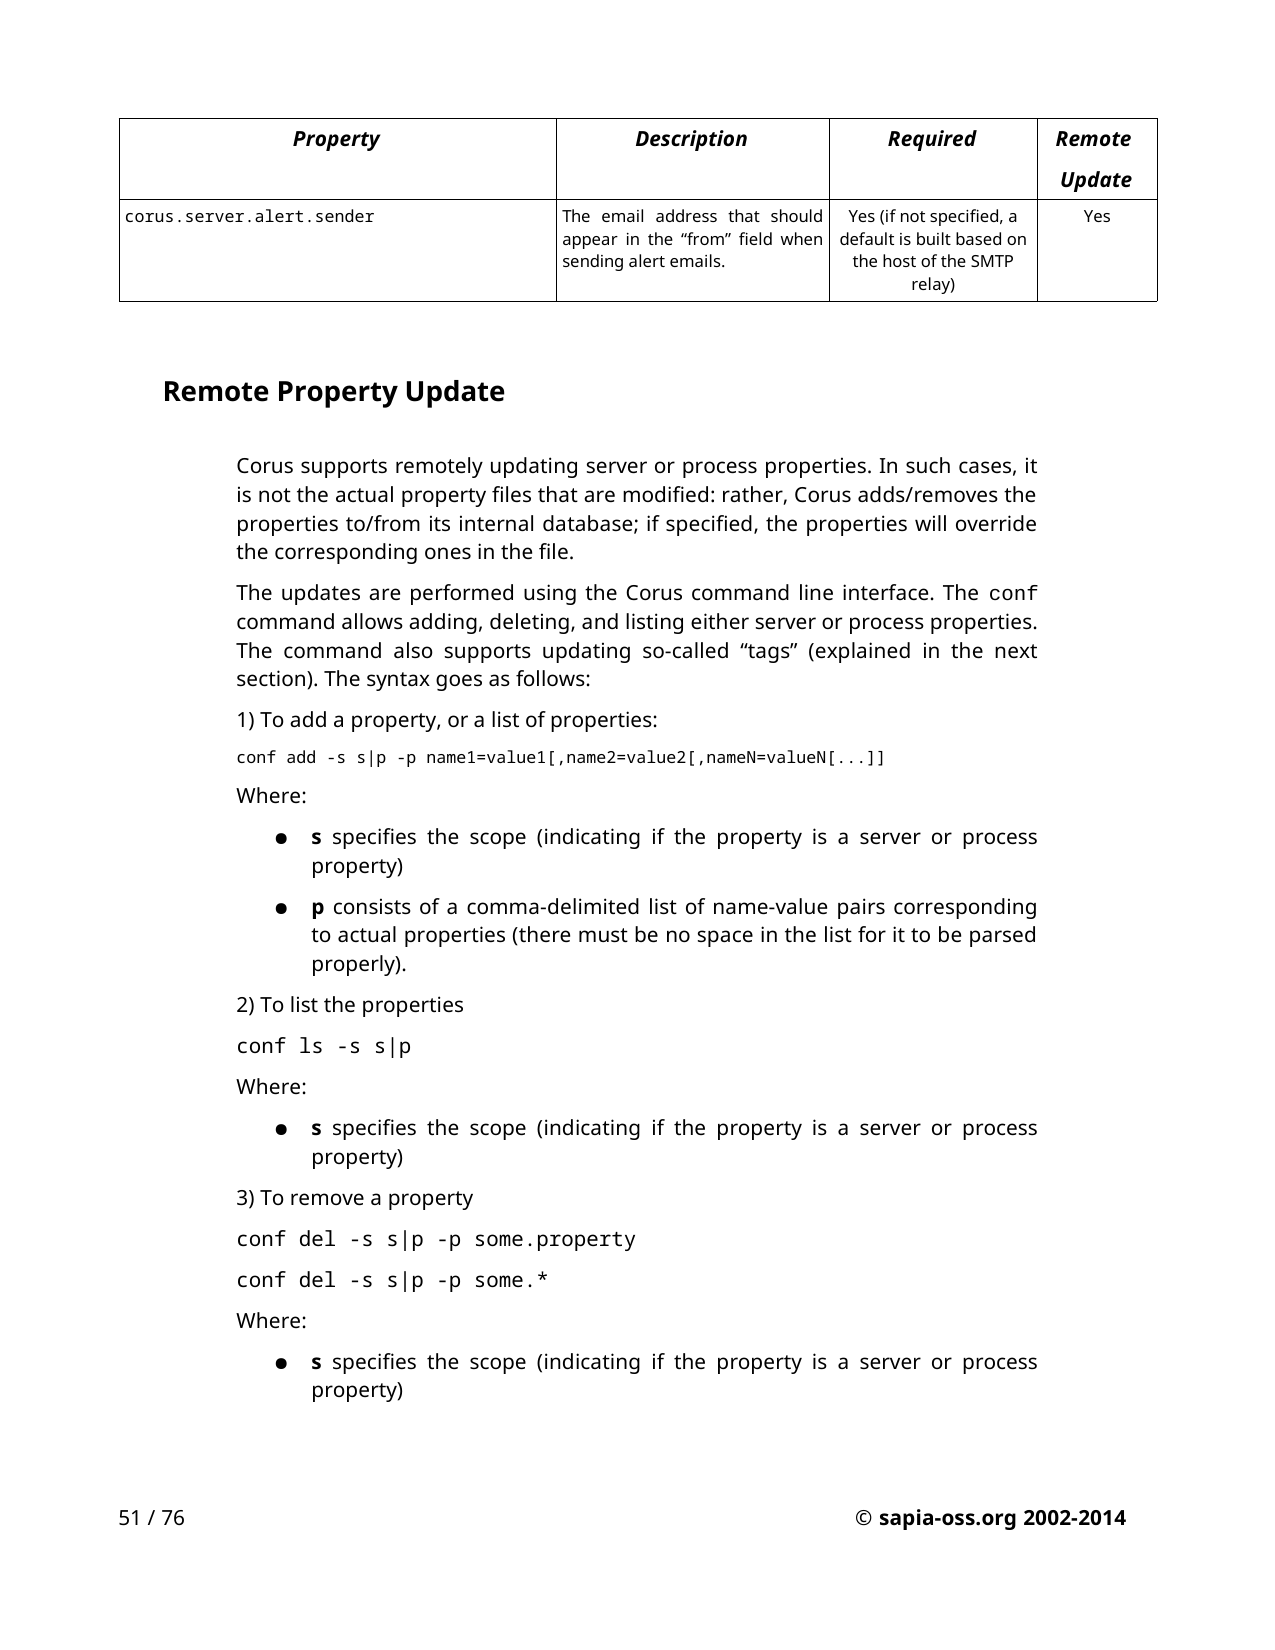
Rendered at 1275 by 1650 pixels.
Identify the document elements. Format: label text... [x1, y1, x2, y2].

text 2) To list the properties [236, 990, 1039, 1018]
table_cell Yes [1038, 200, 1157, 301]
text Where: [236, 1072, 1039, 1101]
text The updates are performed using the Corus command line interface. The conf command allows adding, deleting, and listing either server or process properties. The command also supports updating so-called “tags” (explained in the next section). The syntax goes as follows: [236, 578, 1039, 693]
list s specifies the scope (indicating if the property is a server or process property) [274, 1347, 1039, 1404]
table_cell corus.server.alert.sender [120, 200, 556, 301]
list s specifies the scope (indicating if the property is a server or process property) [274, 822, 1039, 879]
text 1) To add a property, or a list of properties: [236, 705, 1039, 734]
subtitle Remote Property Update [162, 372, 1039, 409]
list s specifies the scope (indicating if the property is a server or process property) [274, 1113, 1039, 1170]
list p consists of a comma-delimited list of name-value pairs corresponding to actual properties (there must be no space in the list for it to be parsed properly). [274, 892, 1039, 977]
text conf ls -s s|p [236, 1031, 1039, 1059]
table_cell The email address that should appear in the “from” field when sending alert emails. [557, 200, 829, 301]
text 3) To remove a property [236, 1183, 1039, 1211]
table_header Description [557, 119, 829, 199]
text conf del -s s|p -p some.* [236, 1265, 1039, 1293]
table_header Required [830, 119, 1037, 199]
text conf del -s s|p -p some.property [236, 1224, 1039, 1252]
table_header Property [120, 119, 556, 199]
text Where: [236, 781, 1039, 810]
table_header Remote Update [1038, 119, 1157, 199]
text Where: [236, 1306, 1039, 1334]
text Corus supports remotely updating server or process properties. In such cases, it is not the actual property files that are modified: rather, Corus adds/removes the properties to/from its internal database; if specified, the properties will override the corresponding ones in the file. [236, 451, 1039, 566]
text conf add -s s|p -p name1=value1[,name2=value2[,nameN=valueN[...]] [236, 746, 1039, 769]
table_cell Yes (if not specified, a default is built based on the host of the SMTP relay) [830, 200, 1037, 301]
